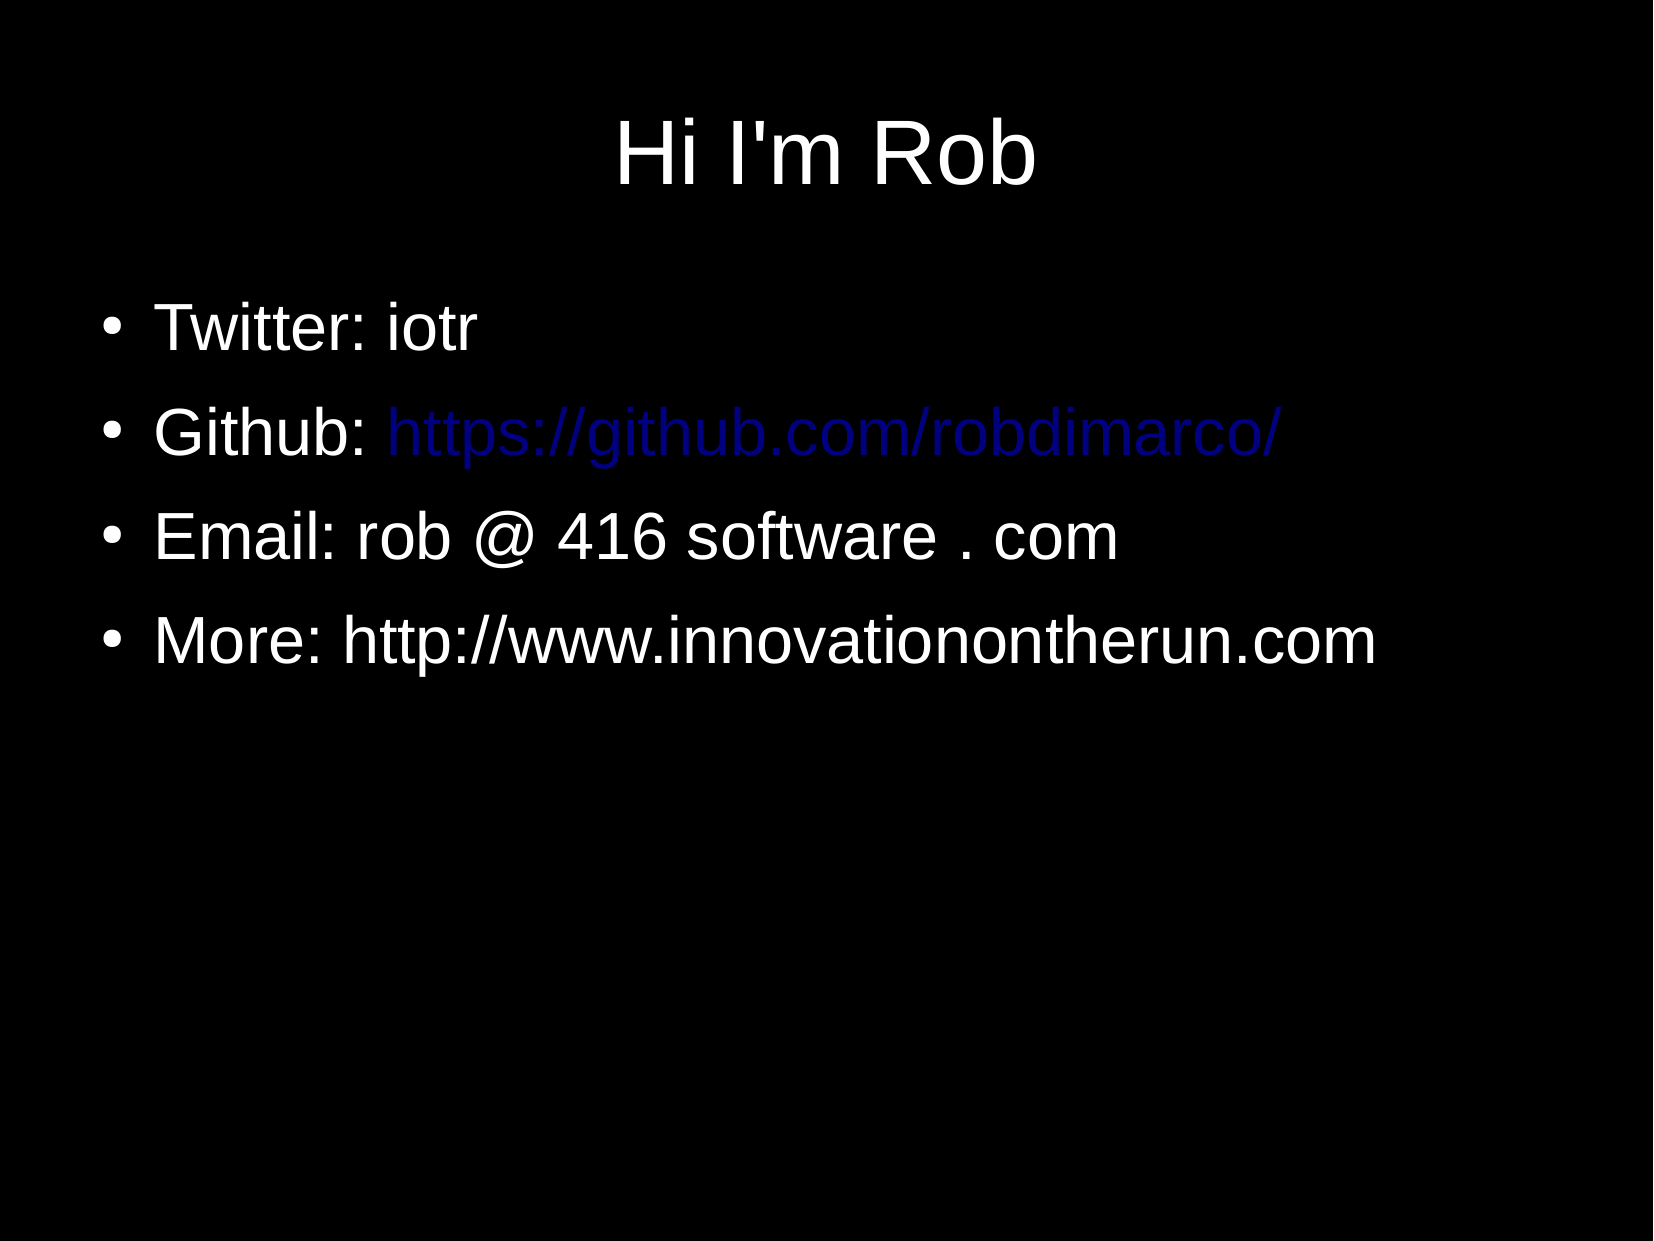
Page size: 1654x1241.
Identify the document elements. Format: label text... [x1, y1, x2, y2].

list Twitter: iotr Github: https://github.com/robdimarco/ Email: rob @ 416 software . com More: http://www.innovationontherun.com [82, 290, 1571, 1109]
title Hi I'm Rob [82, 49, 1571, 257]
